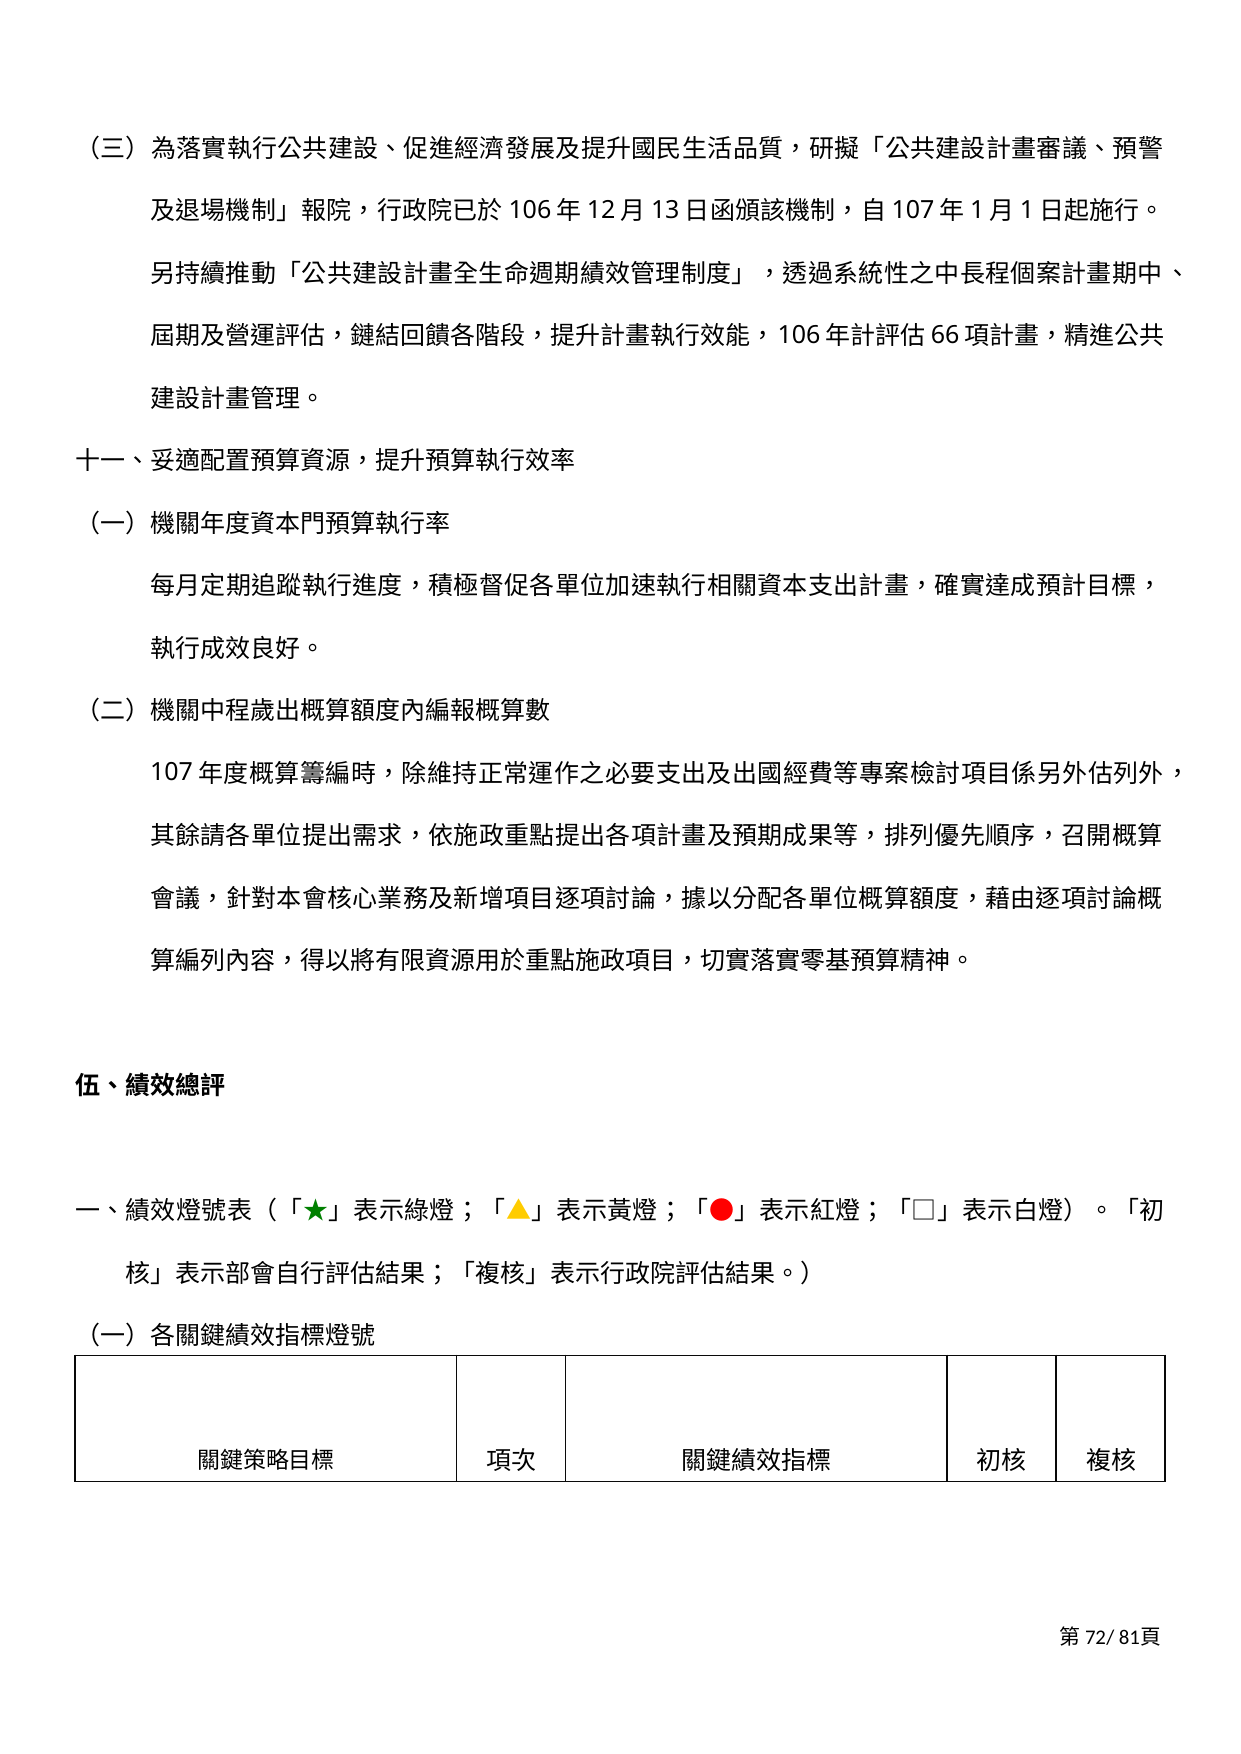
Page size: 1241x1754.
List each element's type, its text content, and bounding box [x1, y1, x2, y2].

table_header 複核 [1057, 1356, 1164, 1481]
title 伍、績效總評 [75, 1042, 1165, 1104]
text 每月定期追蹤執行進度，積極督促各單位加速執行相關資本支出計畫，確實達成預計目標，執行成效良好。 [150, 542, 1165, 667]
text 107年度概算籌編時，除維持正常運作之必要支出及出國經費等專案檢討項目係另外估列外，其餘請各單位提出需求，依施政重點提出各項計畫及預期成果等，排列優先順序，召開概算會議，針對本會核心業務及新增項目逐項討論，據以分配各單位概算額度，藉由逐項討論概算編列內容，得以將有限資源用於重點施政項目，切實落實零基預算精神。 [150, 729, 1165, 979]
text 一、績效燈號表（「★」表示綠燈；「▲」表示黃燈；「●」表示紅燈；「□」表示白燈）。「初核」表示部會自行評估結果；「複核」表示行政院評估結果。） [75, 1167, 1165, 1292]
table_header 關鍵策略目標 [76, 1356, 456, 1481]
text （三）為落實執行公共建設、促進經濟發展及提升國民生活品質，研擬「公共建設計畫審議、預警及退場機制」報院，行政院已於106年12月13日函頒該機制，自107年1月1日起施行。另持續推動「公共建設計畫全生命週期績效管理制度」，透過系統性之中長程個案計畫期中、屆期及營運評估，鏈結回饋各階段，提升計畫執行效能，106年計評估66項計畫，精進公共建設計畫管理。 [75, 104, 1165, 417]
text （二）機關中程歲出概算額度內編報概算數 [75, 667, 1165, 729]
table_header 關鍵績效指標 [566, 1356, 946, 1481]
text （一）各關鍵績效指標燈號 [75, 1292, 1165, 1354]
text （一）機關年度資本門預算執行率 [75, 479, 1165, 542]
table_header 項次 [457, 1356, 565, 1481]
table_header 初核 [948, 1356, 1055, 1481]
text 十一、妥適配置預算資源，提升預算執行效率 [75, 417, 1165, 479]
